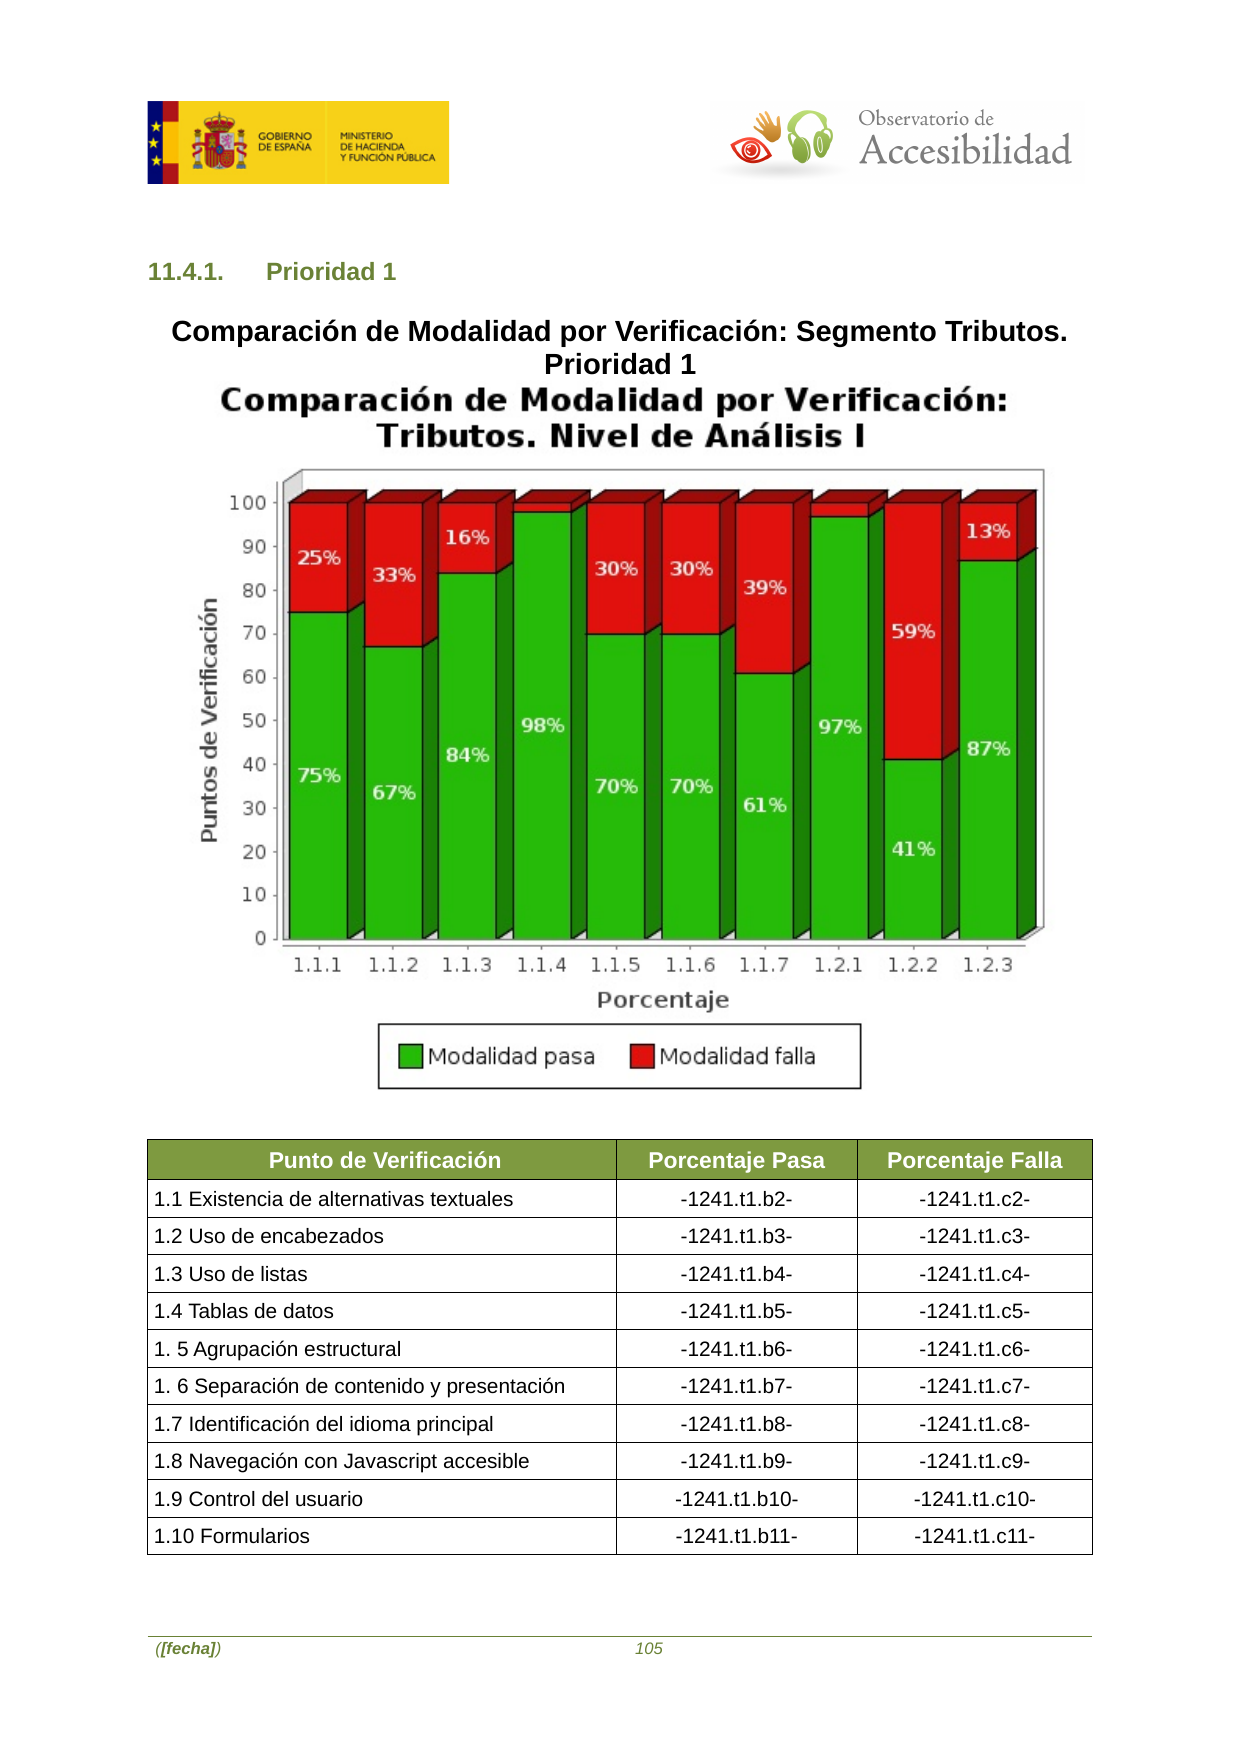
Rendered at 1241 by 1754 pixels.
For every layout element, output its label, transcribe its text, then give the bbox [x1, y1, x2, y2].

picture [710, 101, 1086, 184]
table_header Porcentaje Falla [858, 1140, 1092, 1179]
table_cell 1.1 Existencia de alternativas textuales [148, 1180, 616, 1217]
table_cell 1.8 Navegación con Javascript accesible [148, 1443, 616, 1479]
table_cell 1.7 Identificación del idioma principal [148, 1405, 616, 1442]
table_header Porcentaje Pasa [617, 1140, 857, 1179]
table_cell -1241.t1.c7- [858, 1368, 1092, 1404]
table_cell 1. 6 Separación de contenido y presentación [148, 1368, 616, 1404]
table_cell 1.3 Uso de listas [148, 1255, 616, 1292]
table_cell -1241.t1.b10- [617, 1480, 857, 1517]
table_cell -1241.t1.b2- [617, 1180, 857, 1217]
picture [178, 380, 1062, 1091]
table_cell -1241.t1.b11- [617, 1518, 857, 1554]
subtitle Prioridad 1 [148, 257, 1092, 286]
table_cell 1.10 Formularios [148, 1518, 616, 1554]
table_cell -1241.t1.c8- [858, 1405, 1092, 1442]
table_cell -1241.t1.b3- [617, 1218, 857, 1254]
table_cell 1.4 Tablas de datos [148, 1293, 616, 1329]
table_cell -1241.t1.c9- [858, 1443, 1092, 1479]
table_cell -1241.t1.b6- [617, 1330, 857, 1367]
table_cell -1241.t1.c11- [858, 1518, 1092, 1554]
table_cell -1241.t1.c4- [858, 1255, 1092, 1292]
table_cell -1241.t1.c2- [858, 1180, 1092, 1217]
table_cell 1.2 Uso de encabezados [148, 1218, 616, 1254]
table_header Punto de Verificación [148, 1140, 616, 1179]
table_cell -1241.t1.c3- [858, 1218, 1092, 1254]
text Comparación de Modalidad por Verificación: Segmento Tributos. Prioridad 1 [148, 314, 1092, 381]
table_cell -1241.t1.b5- [617, 1293, 857, 1329]
table_cell 1. 5 Agrupación estructural [148, 1330, 616, 1367]
table_cell -1241.t1.b8- [617, 1405, 857, 1442]
table_cell -1241.t1.b9- [617, 1443, 857, 1479]
table_cell 1.9 Control del usuario [148, 1480, 616, 1517]
picture [147, 101, 450, 184]
table_cell -1241.t1.c5- [858, 1293, 1092, 1329]
table_cell -1241.t1.c10- [858, 1480, 1092, 1517]
table_cell -1241.t1.c6- [858, 1330, 1092, 1367]
table_cell -1241.t1.b4- [617, 1255, 857, 1292]
table_cell -1241.t1.b7- [617, 1368, 857, 1404]
